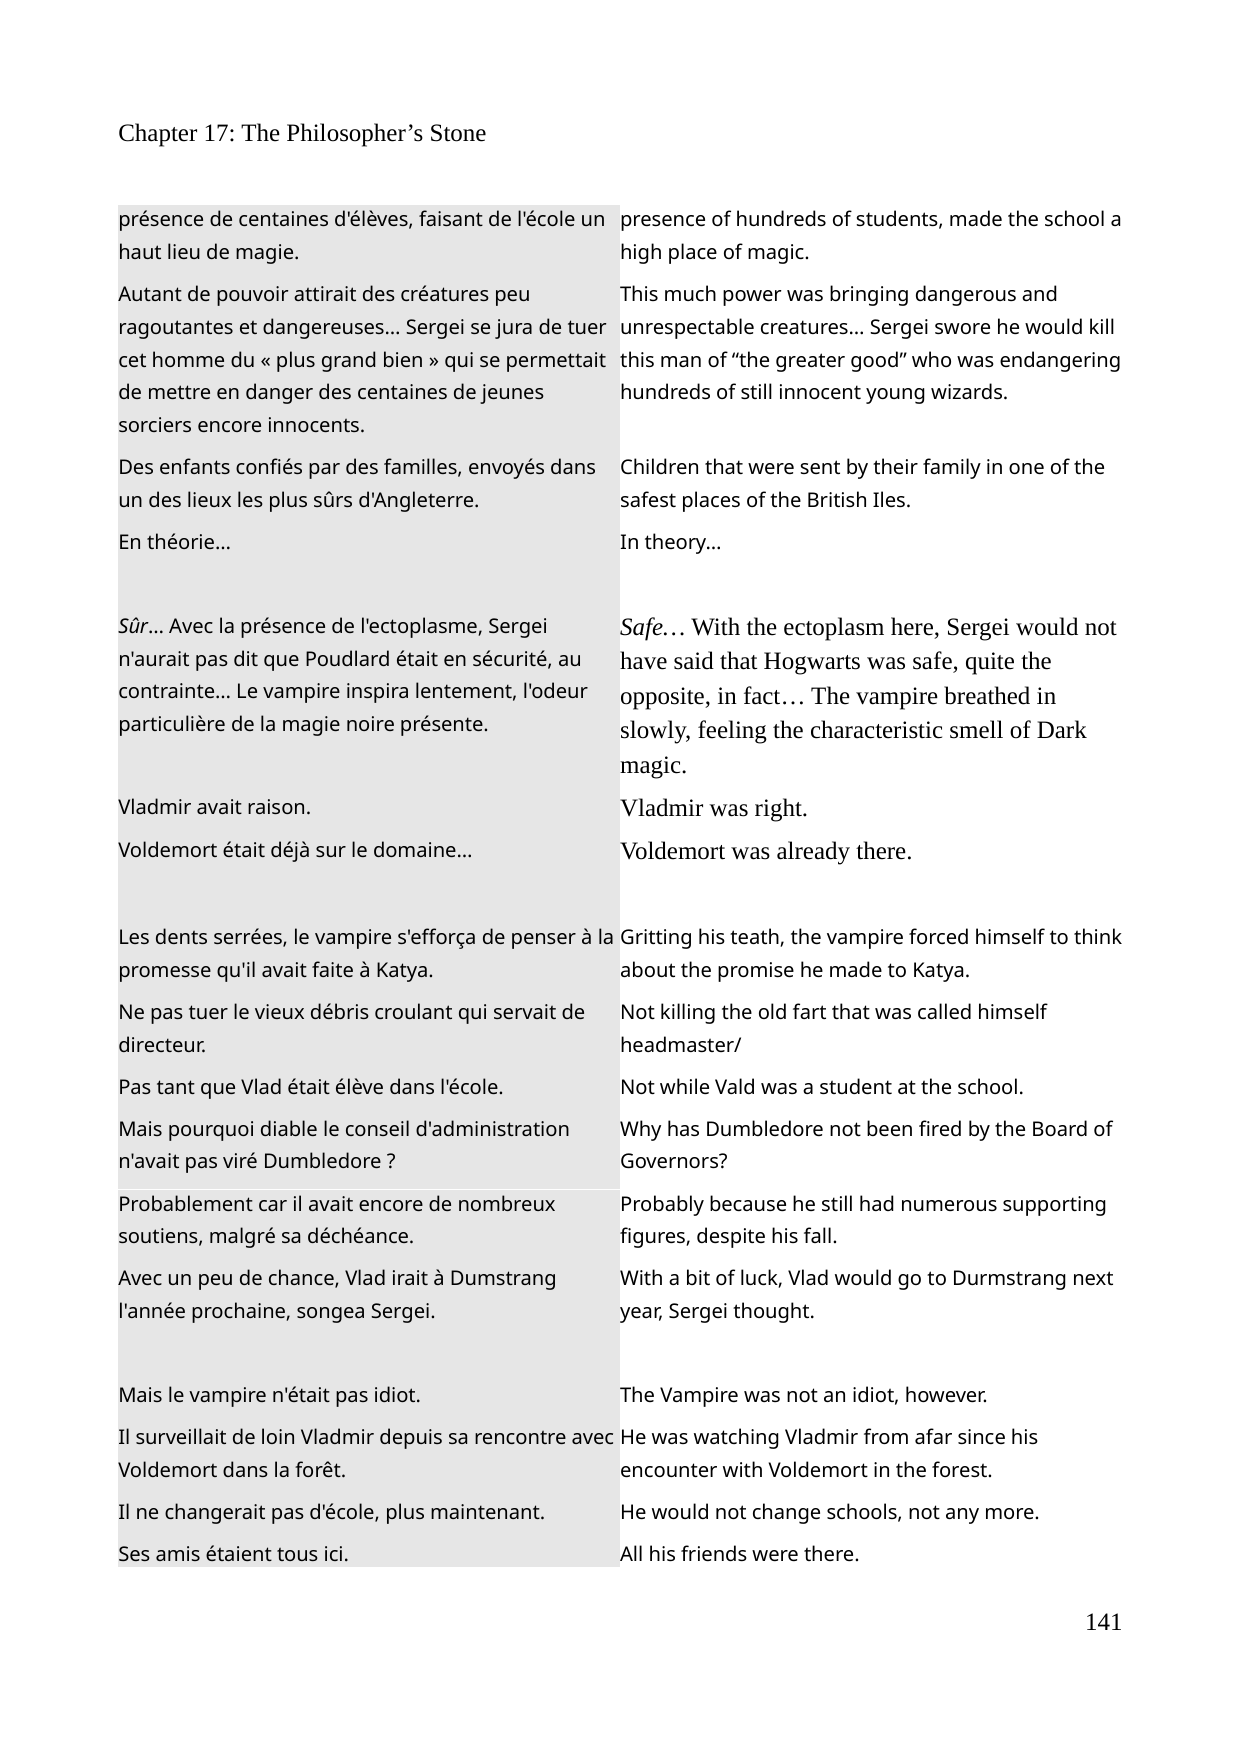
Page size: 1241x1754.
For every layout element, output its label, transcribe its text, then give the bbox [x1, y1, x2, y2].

table_cell This much power was bringing dangerous and unrespectable creatures… Sergei swore he would kill this man of “the greater good” who was endangering hundreds of still innocent young wizards. [620, 280, 1122, 453]
table_cell Voldemort était déjà sur le domaine… [118, 836, 620, 880]
table_cell With a bit of luck, Vlad would go to Durmstrang next year, Sergei thought. [620, 1264, 1122, 1339]
table_cell Probably because he still had numerous supporting figures, despite his fall. [620, 1190, 1122, 1264]
table_cell Il ne changerait pas d'école, plus maintenant. [118, 1498, 620, 1540]
table_cell [620, 880, 1122, 923]
table_cell [118, 570, 620, 612]
table_cell In theory… [620, 528, 1122, 570]
table_cell Les dents serrées, le vampire s'efforça de penser à la promesse qu'il avait faite à Katya. [118, 923, 620, 998]
table_cell Ses amis étaient tous ici. [118, 1540, 620, 1567]
table_cell Sûr… Avec la présence de l'ectoplasme, Sergei n'aurait pas dit que Poudlard était en sécurité, au contrainte… Le vampire inspira lentement, l'odeur particulière de la magie noire présente. [118, 612, 620, 793]
table_cell En théorie… [118, 528, 620, 570]
table_cell Gritting his teath, the vampire forced himself to think about the promise he made to Katya. [620, 923, 1122, 998]
table_cell He was watching Vladmir from afar since his encounter with Voldemort in the forest. [620, 1423, 1122, 1498]
table_cell Voldemort was already there. [620, 836, 1122, 880]
table_cell He would not change schools, not any more. [620, 1498, 1122, 1540]
table_cell Il surveillait de loin Vladmir depuis sa rencontre avec Voldemort dans la forêt. [118, 1423, 620, 1498]
table_cell Avec un peu de chance, Vlad irait à Dumstrang l'année prochaine, songea Sergei. [118, 1264, 620, 1339]
table_cell Safe… With the ectoplasm here, Sergei would not have said that Hogwarts was safe, quite the opposite, in fact… The vampire breathed in slowly, feeling the characteristic smell of Dark magic. [620, 612, 1122, 793]
table_cell Probablement car il avait encore de nombreux soutiens, malgré sa déchéance. [118, 1190, 620, 1264]
table_cell [620, 570, 1122, 612]
table_cell Ne pas tuer le vieux débris croulant qui servait de directeur. [118, 998, 620, 1073]
table_cell The Vampire was not an idiot, however. [620, 1381, 1122, 1423]
table_cell Vladmir was right. [620, 793, 1122, 836]
table_cell [620, 1339, 1122, 1381]
table_cell Vladmir avait raison. [118, 793, 620, 836]
table_cell Children that were sent by their family in one of the safest places of the British Iles. [620, 453, 1122, 528]
table_cell Not killing the old fart that was called himself headmaster/ [620, 998, 1122, 1073]
table_cell Mais le vampire n'était pas idiot. [118, 1381, 620, 1423]
table_cell Des enfants confiés par des familles, envoyés dans un des lieux les plus sûrs d'Angleterre. [118, 453, 620, 528]
table_cell presence of hundreds of students, made the school a high place of magic. [620, 205, 1122, 280]
table_cell présence de centaines d'élèves, faisant de l'école un haut lieu de magie. [118, 205, 620, 280]
table_cell Not while Vald was a student at the school. [620, 1073, 1122, 1115]
table_cell Why has Dumbledore not been fired by the Board of Governors? [620, 1115, 1122, 1189]
table_cell All his friends were there. [620, 1540, 1122, 1567]
table_cell Autant de pouvoir attirait des créatures peu ragoutantes et dangereuses… Sergei se jura de tuer cet homme du « plus grand bien » qui se permettait de mettre en danger des centaines de jeunes sorciers encore innocents. [118, 280, 620, 453]
table_cell [118, 880, 620, 923]
table_cell Pas tant que Vlad était élève dans l'école. [118, 1073, 620, 1115]
table_cell [118, 1339, 620, 1381]
table_cell Mais pourquoi diable le conseil d'administration n'avait pas viré Dumbledore ? [118, 1115, 620, 1189]
